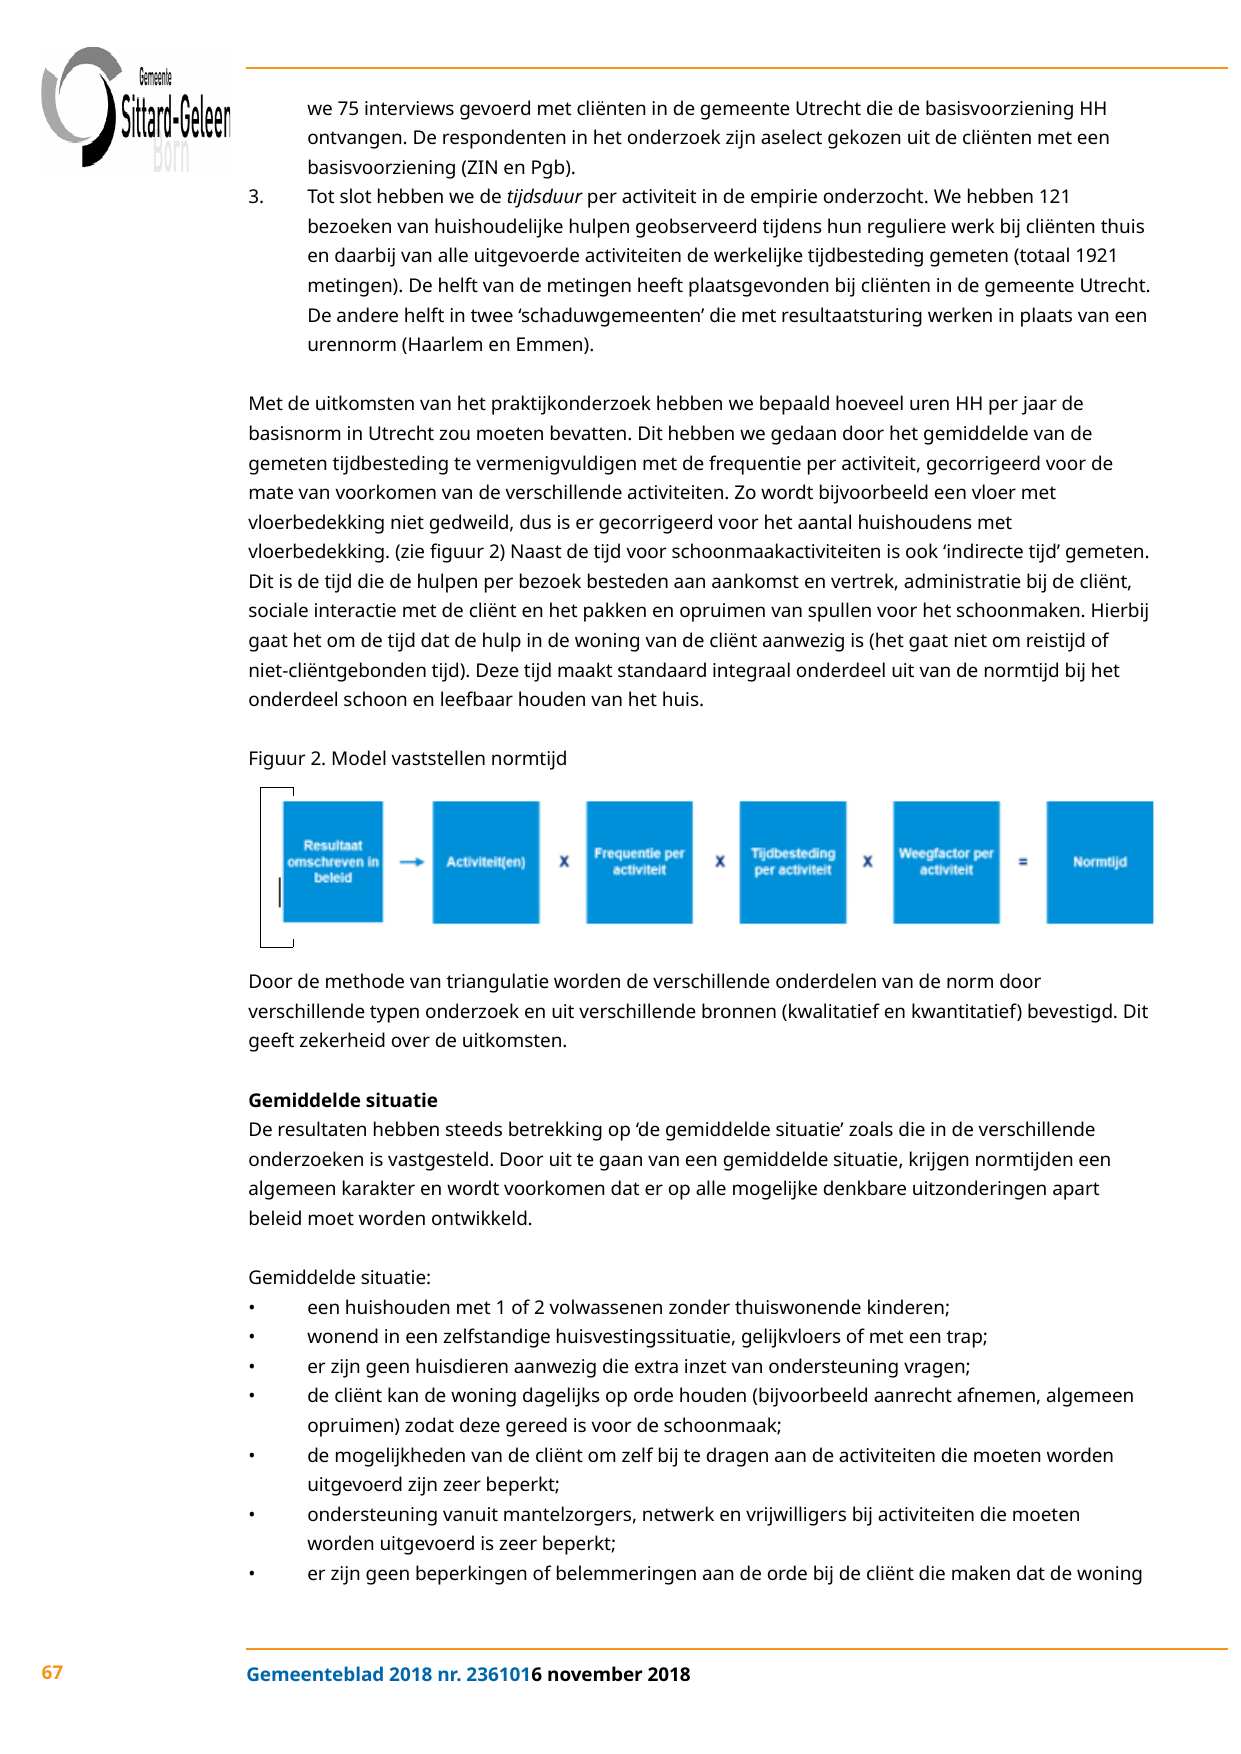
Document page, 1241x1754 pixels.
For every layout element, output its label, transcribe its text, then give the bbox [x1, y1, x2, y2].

picture [41, 47, 231, 172]
list we 75 interviews gevoerd met cliënten in de gemeente Utrecht die de basisvoorziening HH ontvangen. De respondenten in het onderzoek zijn aselect gekozen uit de cliënten met een basisvoorziening (ZIN en Pgb). [248, 95, 1152, 180]
picture [268, 796, 1173, 939]
text Figuur 2. Model vaststellen normtijd [248, 746, 1152, 771]
list de mogelijkheden van de cliënt om zelf bij te dragen aan de activiteiten die moeten worden uitgevoerd zijn zeer beperkt; [248, 1442, 1152, 1497]
list er zijn geen huisdieren aanwezig die extra inzet van ondersteuning vragen; [248, 1353, 1152, 1379]
text Gemiddelde situatie: [248, 1264, 1152, 1290]
list wonend in een zelfstandige huisvestingssituatie, gelijkvloers of met een trap; [248, 1323, 1152, 1349]
text Met de uitkomsten van het praktijkonderzoek hebben we bepaald hoeveel uren HH per jaar de basisnorm in Utrecht zou moeten bevatten. Dit hebben we gedaan door het gemiddelde van de gemeten tijdbesteding te vermenigvuldigen met de frequentie per activiteit, gecorrigeerd voor de mate van voorkomen van de verschillende activiteiten. Zo wordt bijvoorbeeld een vloer met vloerbedekking niet gedweild, dus is er gecorrigeerd voor het aantal huishoudens met vloerbedekking. (zie figuur 2) Naast de tijd voor schoonmaakactiviteiten is ook ‘indirecte tijd’ gemeten. Dit is de tijd die de hulpen per bezoek besteden aan aankomst en vertrek, administratie bij de cliënt, sociale interactie met de cliënt en het pakken en opruimen van spullen voor het schoonmaken. Hierbij gaat het om de tijd dat de hulp in de woning van de cliënt aanwezig is (het gaat niet om reistijd of niet-cliëntgebonden tijd). Deze tijd maakt standaard integraal onderdeel uit van de normtijd bij het onderdeel schoon en leefbaar houden van het huis. [248, 391, 1152, 712]
list de cliënt kan de woning dagelijks op orde houden (bijvoorbeeld aanrecht afnemen, algemeen opruimen) zodat deze gereed is voor de schoonmaak; [248, 1383, 1152, 1438]
list er zijn geen beperkingen of belemmeringen aan de orde bij de cliënt die maken dat de woning [248, 1560, 1152, 1586]
text Gemiddelde situatie [248, 1087, 1152, 1112]
list een huishouden met 1 of 2 volwassenen zonder thuiswonende kinderen; [248, 1294, 1152, 1319]
list ondersteuning vanuit mantelzorgers, netwerk en vrijwilligers bij activiteiten die moeten worden uitgevoerd is zeer beperkt; [248, 1501, 1152, 1556]
text De resultaten hebben steeds betrekking op ‘de gemiddelde situatie’ zoals die in de verschillende onderzoeken is vastgesteld. Door uit te gaan van een gemiddelde situatie, krijgen normtijden een algemeen karakter en wordt voorkomen dat er op alle mogelijke denkbare uitzonderingen apart beleid moet worden ontwikkeld. [248, 1116, 1152, 1231]
text Door de methode van triangulatie worden de verschillende onderdelen van de norm door verschillende typen onderzoek en uit verschillende bronnen (kwalitatief en kwantitatief) bevestigd. Dit geeft zekerheid over de uitkomsten. [248, 968, 1152, 1053]
list Tot slot hebben we de tijdsduur per activiteit in de empirie onderzocht. We hebben 121 bezoeken van huishoudelijke hulpen geobserveerd tijdens hun reguliere werk bij cliënten thuis en daarbij van alle uitgevoerde activiteiten de werkelijke tijdbesteding gemeten (totaal 1921 metingen). De helft van de metingen heeft plaatsgevonden bij cliënten in de gemeente Utrecht. De andere helft in twee ‘schaduwgemeenten’ die met resultaatsturing werken in plaats van een urennorm (Haarlem en Emmen). [248, 183, 1152, 357]
